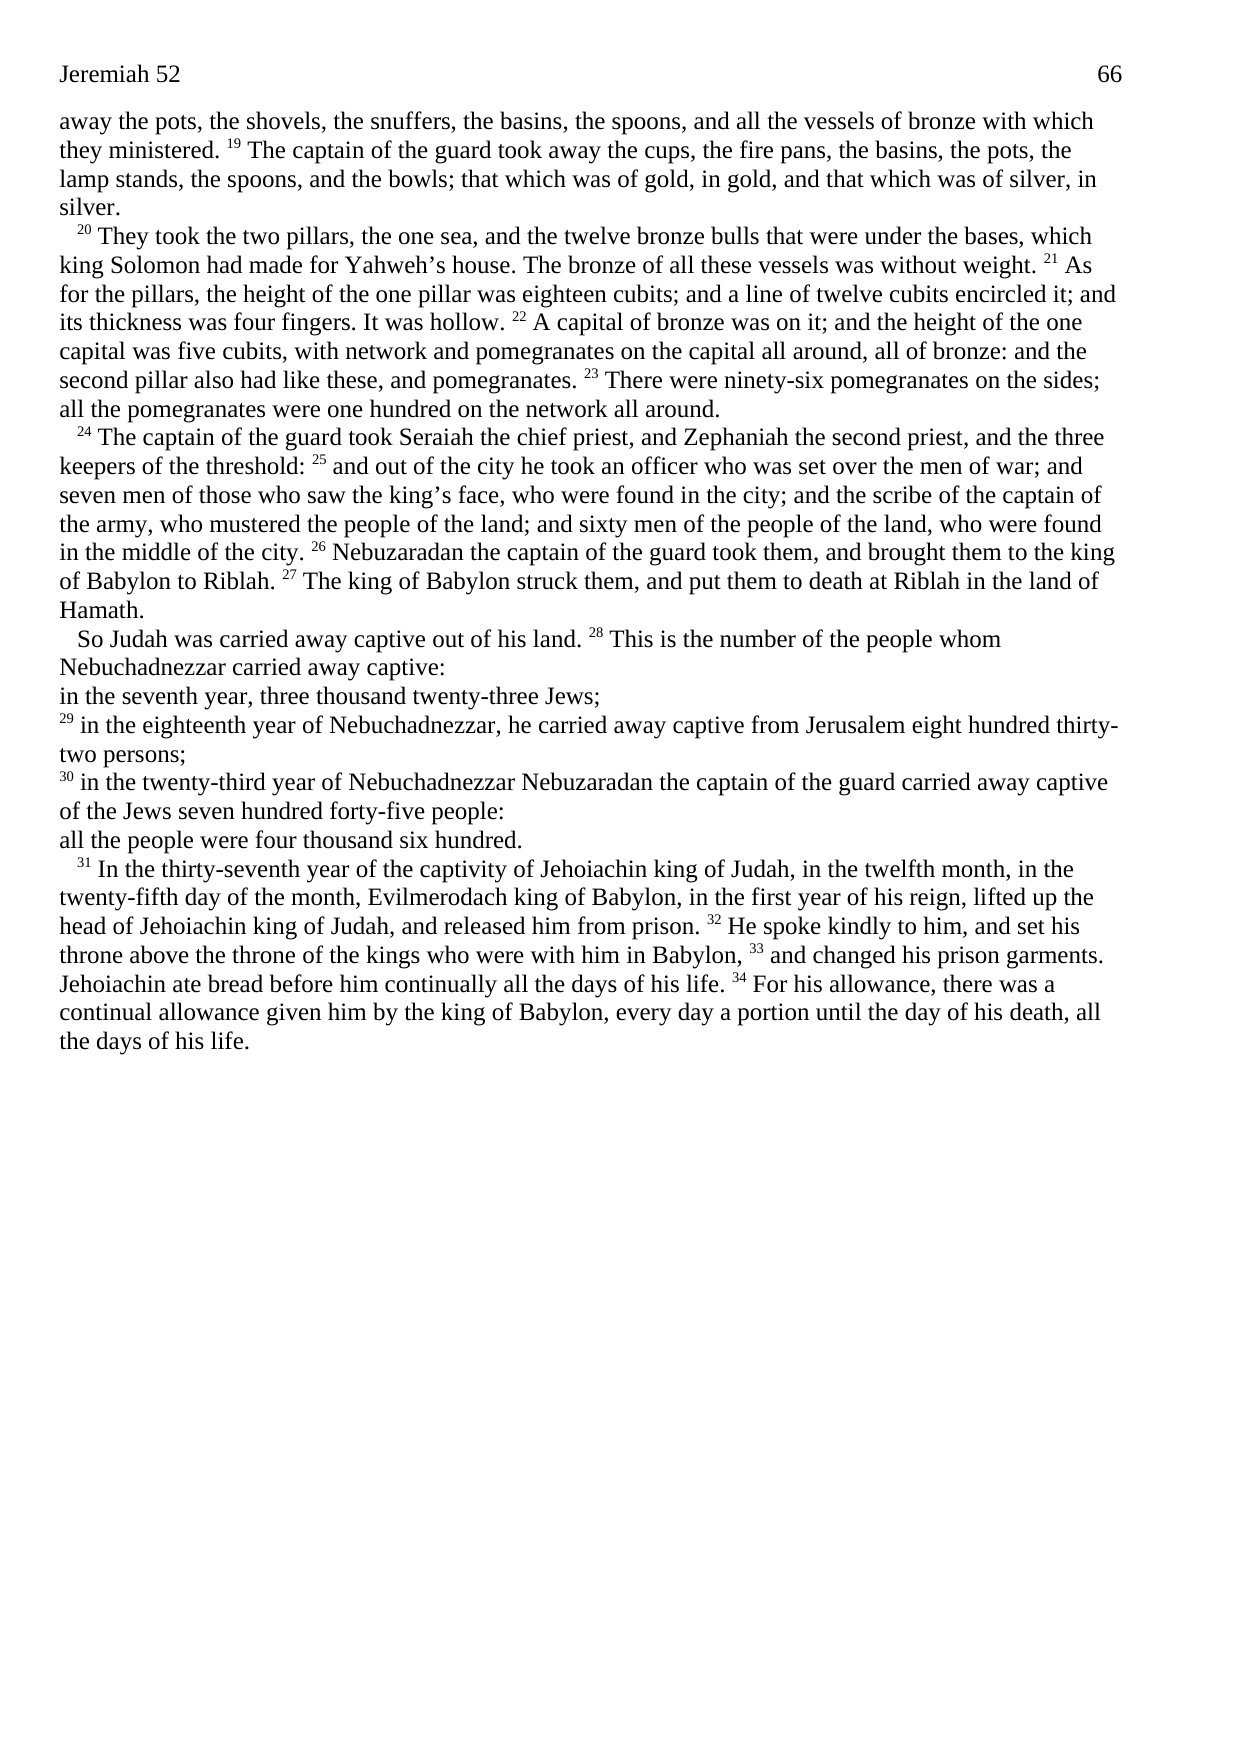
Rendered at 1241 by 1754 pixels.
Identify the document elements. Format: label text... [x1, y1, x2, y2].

text 24 The captain of the guard took Seraiah the chief priest, and Zephaniah the second priest, and the three keepers of the threshold: 25 and out of the city he took an officer who was set over the men of war; and seven men of those who saw the king’s face, who were found in the city; and the scribe of the captain of the army, who mustered the people of the land; and sixty men of the people of the land, who were found in the middle of the city. 26 Nebuzaradan the captain of the guard took them, and brought them to the king of Babylon to Riblah. 27 The king of Babylon struck them, and put them to death at Riblah in the land of Hamath. [59, 422, 1122, 624]
text 29 in the eighteenth year of Nebuchadnezzar, he carried away captive from Jerusalem eight hundred thirty-two persons; [59, 710, 1122, 767]
text all the people were four thousand six hundred. [59, 825, 1122, 854]
text in the seventh year, three thousand twenty-three Jews; [59, 681, 1122, 710]
text 30 in the twenty-third year of Nebuchadnezzar Nebuzaradan the captain of the guard carried away captive of the Jews seven hundred forty-five people: [59, 767, 1122, 825]
text So Judah was carried away captive out of his land. 28 This is the number of the people whom Nebuchadnezzar carried away captive: [59, 624, 1122, 681]
text away the pots, the shovels, the snuffers, the basins, the spoons, and all the vessels of bronze with which they ministered. 19 The captain of the guard took away the cups, the fire pans, the basins, the pots, the lamp stands, the spoons, and the bowls; that which was of gold, in gold, and that which was of silver, in silver. [59, 106, 1122, 221]
text 31 In the thirty-seventh year of the captivity of Jehoiachin king of Judah, in the twelfth month, in the twenty-fifth day of the month, Evilmerodach king of Babylon, in the first year of his reign, lifted up the head of Jehoiachin king of Judah, and released him from prison. 32 He spoke kindly to him, and set his throne above the throne of the kings who were with him in Babylon, 33 and changed his prison garments. Jehoiachin ate bread before him continually all the days of his life. 34 For his allowance, there was a continual allowance given him by the king of Babylon, every day a portion until the day of his death, all the days of his life. [59, 854, 1122, 1055]
text 20 They took the two pillars, the one sea, and the twelve bronze bulls that were under the bases, which king Solomon had made for Yahweh’s house. The bronze of all these vessels was without weight. 21 As for the pillars, the height of the one pillar was eighteen cubits; and a line of twelve cubits encircled it; and its thickness was four fingers. It was hollow. 22 A capital of bronze was on it; and the height of the one capital was five cubits, with network and pomegranates on the capital all around, all of bronze: and the second pillar also had like these, and pomegranates. 23 There were ninety-six pomegranates on the sides; all the pomegranates were one hundred on the network all around. [59, 221, 1122, 422]
